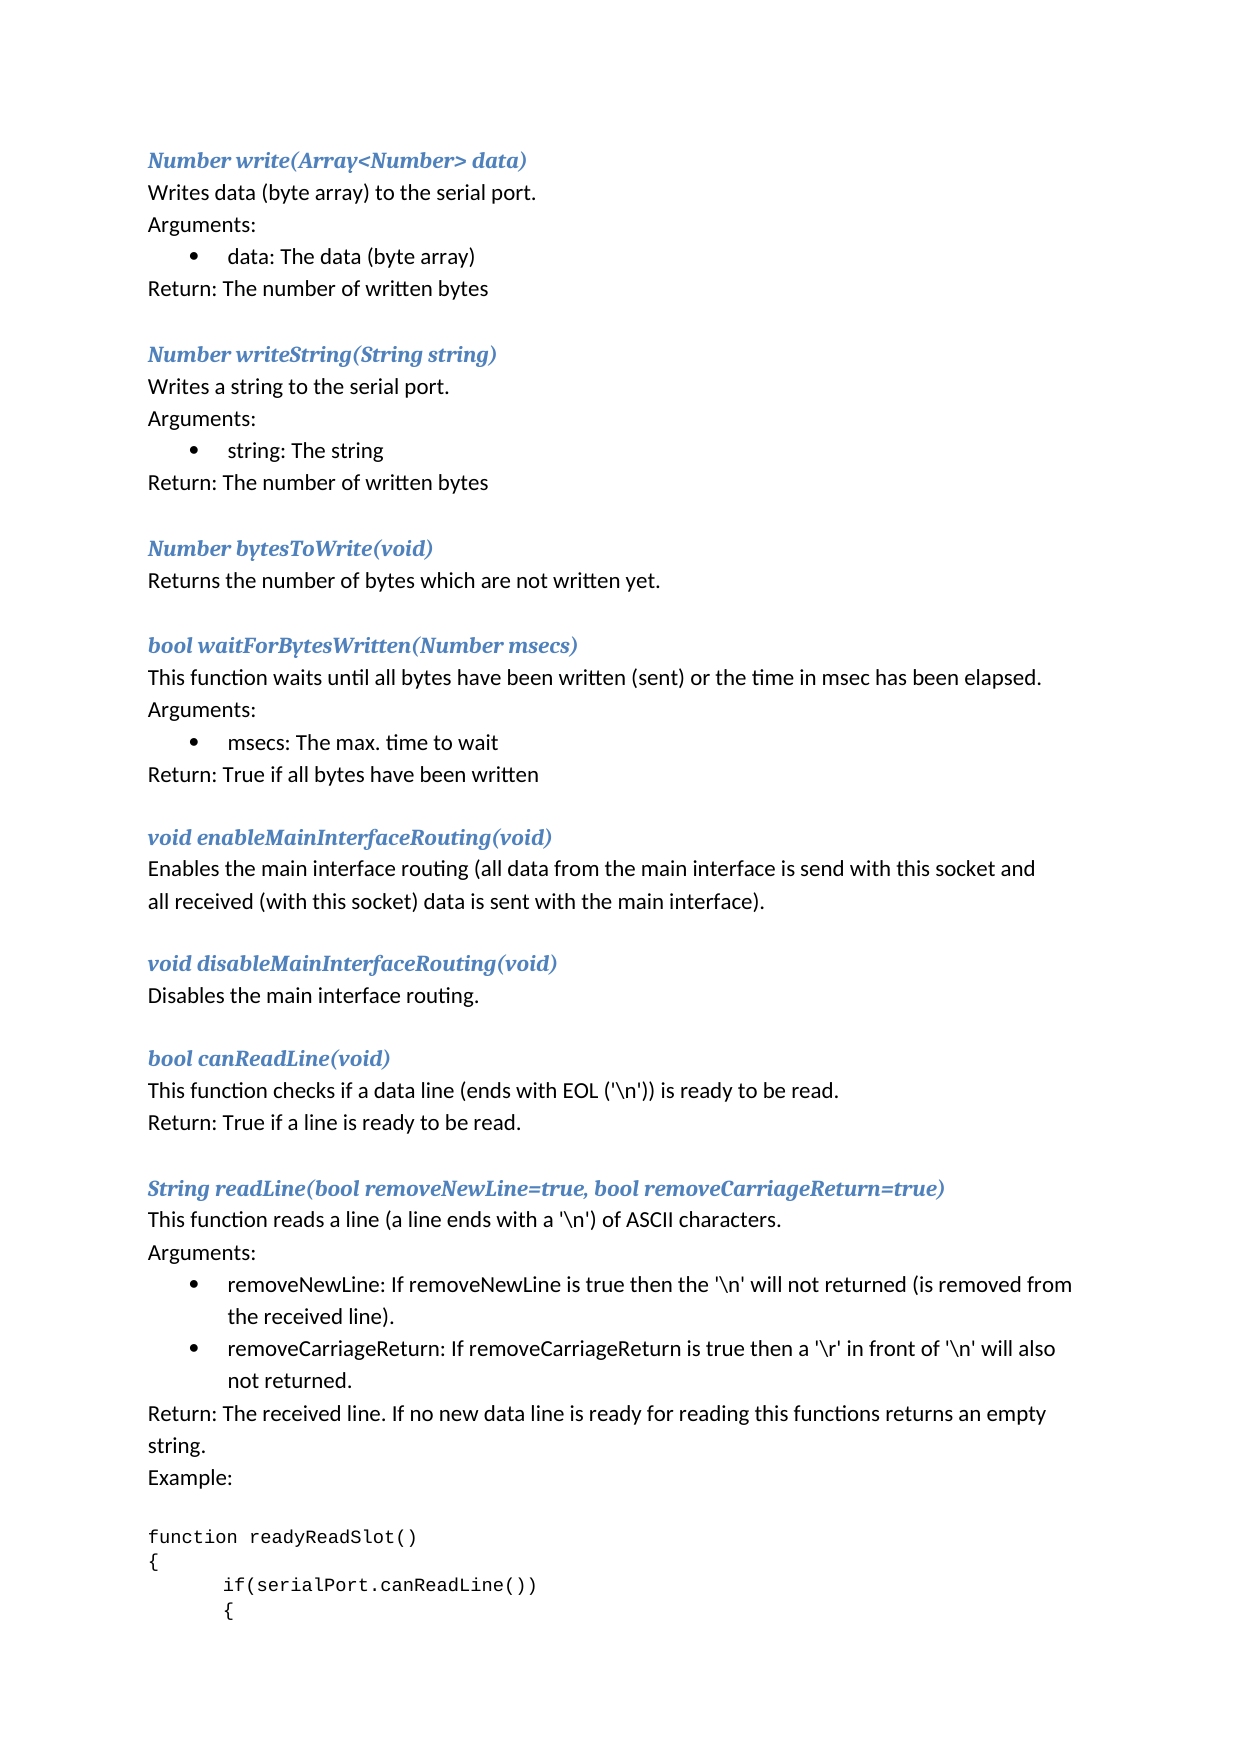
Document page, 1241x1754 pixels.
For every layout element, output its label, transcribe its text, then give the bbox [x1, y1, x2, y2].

text Returns the number of bytes which are not written yet. [148, 566, 1093, 594]
text if(serialPort.canReadLine()) [148, 1576, 1093, 1597]
text Writes data (byte array) to the serial port. [148, 178, 1093, 206]
text function readyReadSlot() [148, 1527, 1093, 1549]
text Writes a string to the serial port. [148, 372, 1093, 400]
subtitle bool canReadLine(void) [148, 1046, 1093, 1072]
text This function waits until all bytes have been written (sent) or the time in msec has been elapsed. [148, 663, 1093, 691]
subtitle void disableMainInterfaceRouting(void) [148, 951, 1093, 977]
text Arguments: [148, 404, 1093, 432]
text Arguments: [148, 1238, 1093, 1266]
list removeCarriageReturn: If removeCarriageReturn is true then a '\r' in front of '\n' will also not returned. [190, 1334, 1093, 1394]
text Enables the main interface routing (all data from the main interface is send with this socket and [148, 854, 1093, 883]
list msecs: The max. time to wait [190, 728, 1093, 756]
text Arguments: [148, 696, 1093, 724]
list data: The data (byte array) [190, 242, 1093, 270]
text Return: The received line. If no new data line is ready for reading this functions returns an empty string. [148, 1399, 1093, 1459]
text Example: [148, 1463, 1093, 1491]
text This function reads a line (a line ends with a '\n') of ASCII characters. [148, 1206, 1093, 1234]
subtitle String readLine(bool removeNewLine=true, bool removeCarriageReturn=true) [148, 1175, 1093, 1202]
text Arguments: [148, 210, 1093, 238]
subtitle Number write(Array<Number> data) [148, 148, 1093, 174]
text { [148, 1601, 1093, 1622]
subtitle Number bytesToWrite(void) [148, 536, 1093, 562]
subtitle bool waitForBytesWritten(Number msecs) [148, 633, 1093, 659]
text Return: The number of written bytes [148, 274, 1093, 302]
text Return: The number of written bytes [148, 468, 1093, 496]
list removeNewLine: If removeNewLine is true then the '\n' will not returned (is removed from the received line). [190, 1270, 1093, 1330]
text This function checks if a data line (ends with EOL ('\n')) is ready to be read. [148, 1076, 1093, 1104]
list string: The string [190, 436, 1093, 464]
subtitle void enableMainInterfaceRouting(void) [148, 824, 1093, 851]
text Return: True if a line is ready to be read. [148, 1108, 1093, 1136]
text { [148, 1552, 1093, 1573]
text Disables the main interface routing. [148, 981, 1093, 1009]
text Return: True if all bytes have been written [148, 760, 1093, 788]
text all received (with this socket) data is sent with the main interface). [148, 887, 1093, 915]
subtitle Number writeString(String string) [148, 342, 1093, 368]
